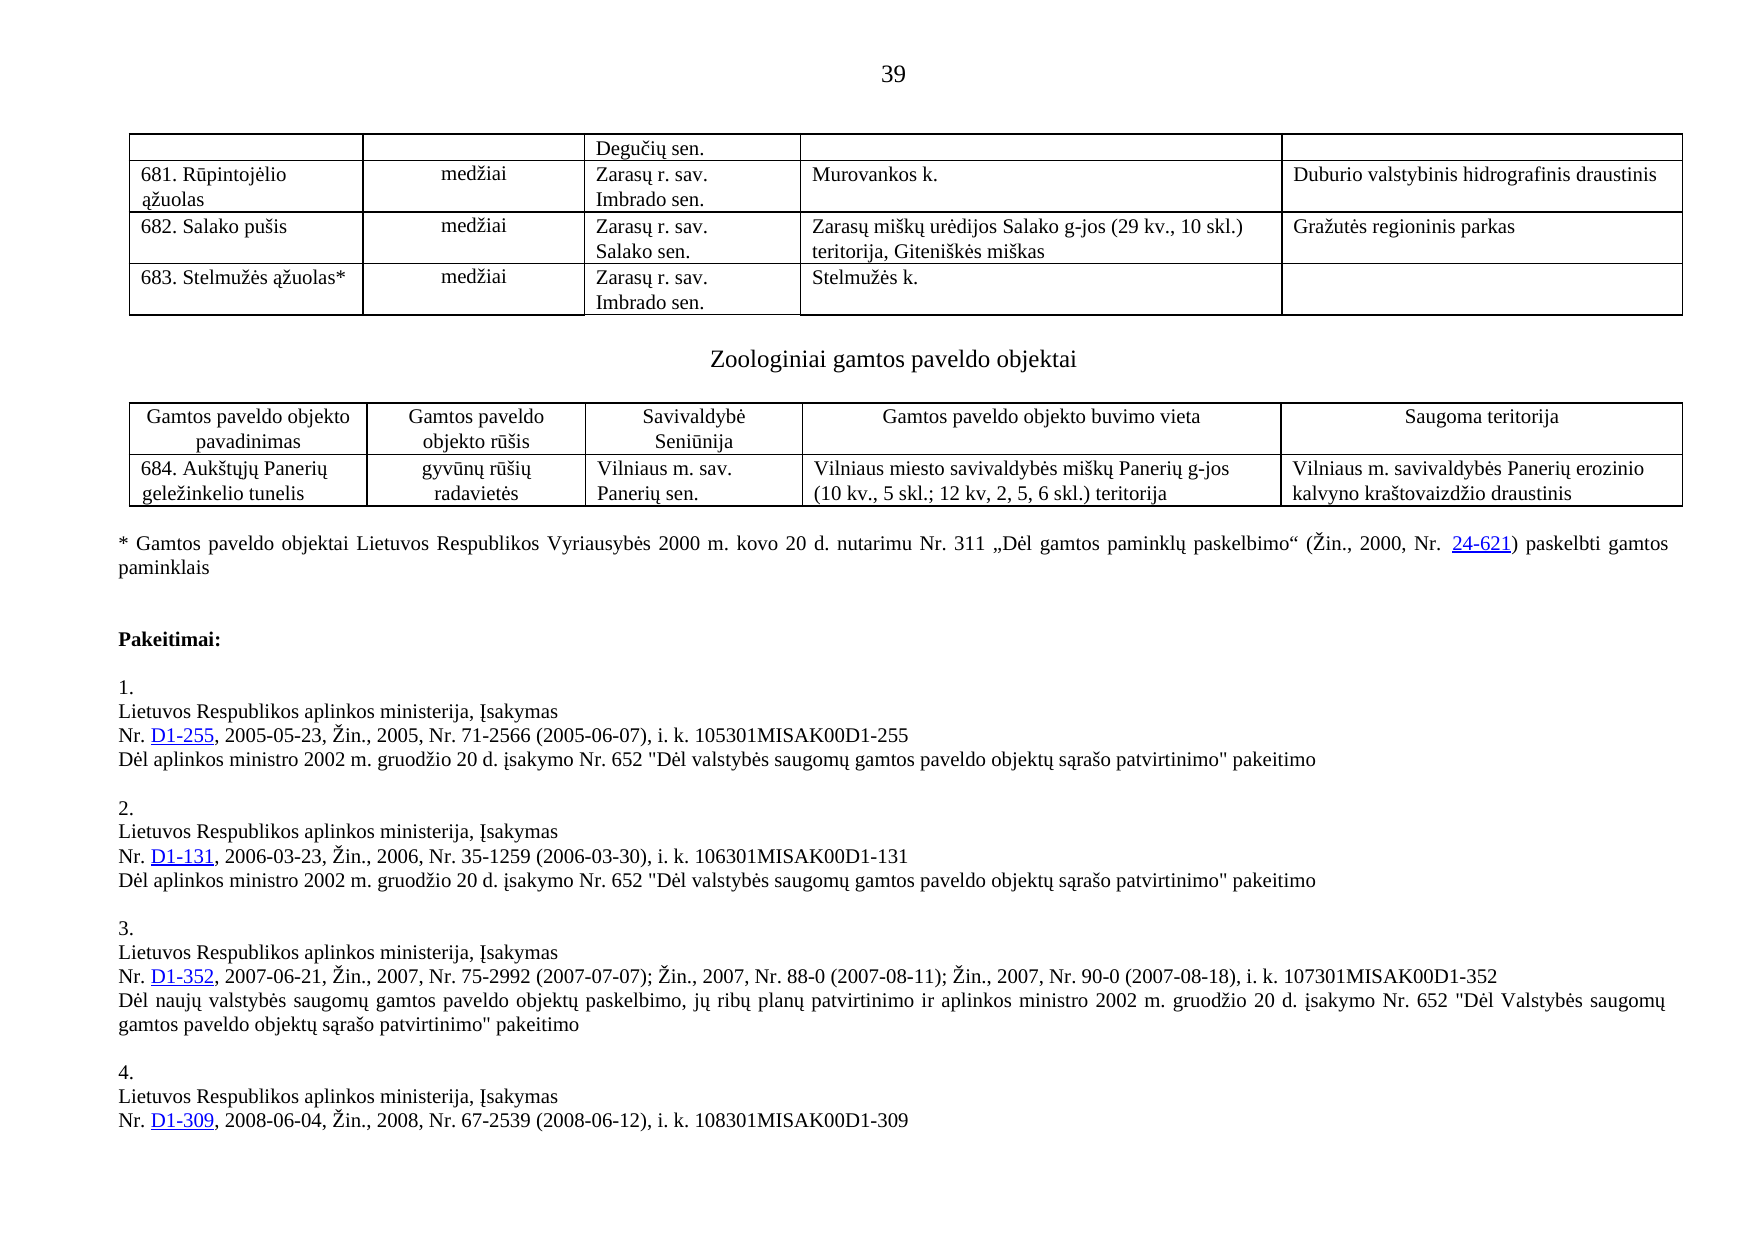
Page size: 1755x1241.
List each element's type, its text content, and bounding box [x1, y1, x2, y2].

table_cell Murovankos k. [801, 161, 1281, 211]
table_cell 684. Aukštųjų Panerių geležinkelio tunelis [130, 455, 366, 505]
text Dėl aplinkos ministro 2002 m. gruodžio 20 d. įsakymo Nr. 652 "Dėl valstybės saugomų gamtos paveldo objektų sąrašo patvirtinimo" pakeitimo [118, 868, 1668, 892]
table_cell Duburio valstybinis hidrografinis draustinis [1283, 161, 1682, 211]
table_cell Zarasų r. sav. Imbrado sen. [585, 264, 800, 314]
table_cell Vilniaus miesto savivaldybės miškų Panerių g-jos (10 kv., 5 skl.; 12 kv, 2, 5, 6 skl.) teritorija [803, 455, 1280, 505]
table_cell 683. Stelmužės ąžuolas* [130, 264, 362, 314]
text 4. [118, 1060, 1668, 1084]
table_header Gamtos paveldo objekto buvimo vieta [803, 404, 1280, 453]
text 3. [118, 916, 1668, 940]
table_cell Vilniaus m. sav. Panerių sen. [586, 455, 802, 505]
table_cell Zarasų miškų urėdijos Salako g-jos (29 kv., 10 skl.) teritorija, Giteniškės miškas [801, 213, 1281, 263]
table_cell medžiai [364, 161, 584, 211]
text 2. [118, 795, 1668, 819]
table_cell Degučių sen. [585, 135, 800, 159]
table_cell 681. Rūpintojėlio ąžuolas [130, 161, 362, 211]
table_cell gyvūnų rūšių radavietės [368, 455, 585, 505]
text Zoologiniai gamtos paveldo objektai [118, 344, 1668, 373]
table_cell 682. Salako pušis [130, 213, 362, 263]
table_cell [801, 135, 1281, 159]
table_header Saugoma teritorija [1282, 404, 1682, 453]
table_header Savivaldybė Seniūnija [586, 404, 802, 453]
table_header Gamtos paveldo objekto pavadinimas [130, 404, 366, 453]
text Lietuvos Respublikos aplinkos ministerija, Įsakymas [118, 819, 1668, 843]
text 1. [118, 675, 1668, 699]
text Dėl naujų valstybės saugomų gamtos paveldo objektų paskelbimo, jų ribų planų patvirtinimo ir aplinkos ministro 2002 m. gruodžio 20 d. įsakymo Nr. 652 "Dėl Valstybės saugomų gamtos paveldo objektų sąrašo patvirtinimo" pakeitimo [118, 988, 1668, 1036]
text Pakeitimai: [118, 627, 1668, 651]
text Lietuvos Respublikos aplinkos ministerija, Įsakymas [118, 940, 1668, 964]
table_cell [1283, 264, 1682, 314]
text Nr. D1-352, 2007-06-21, Žin., 2007, Nr. 75-2992 (2007-07-07); Žin., 2007, Nr. 88-0 (2007-08-11); Žin., 2007, Nr. 90-0 (2007-08-18), i. k. 107301MISAK00D1-352 [118, 964, 1668, 988]
text Lietuvos Respublikos aplinkos ministerija, Įsakymas [118, 1084, 1668, 1108]
text Nr. D1-255, 2005-05-23, Žin., 2005, Nr. 71-2566 (2005-06-07), i. k. 105301MISAK00D1-255 [118, 723, 1668, 747]
table_cell Vilniaus m. savivaldybės Panerių erozinio kalvyno kraštovaizdžio draustinis [1282, 455, 1682, 505]
table_cell Gražutės regioninis parkas [1283, 213, 1682, 263]
table_cell Stelmužės k. [801, 264, 1281, 314]
text * Gamtos paveldo objektai Lietuvos Respublikos Vyriausybės 2000 m. kovo 20 d. nutarimu Nr. 311 „Dėl gamtos paminklų paskelbimo“ (Žin., 2000, Nr. 24-621) paskelbti gamtos paminklais [118, 531, 1668, 579]
text Nr. D1-309, 2008-06-04, Žin., 2008, Nr. 67-2539 (2008-06-12), i. k. 108301MISAK00D1-309 [118, 1108, 1668, 1132]
table_cell [130, 135, 362, 159]
table_cell medžiai [364, 213, 584, 263]
text Nr. D1-131, 2006-03-23, Žin., 2006, Nr. 35-1259 (2006-03-30), i. k. 106301MISAK00D1-131 [118, 843, 1668, 868]
table_cell Zarasų r. sav. Salako sen. [585, 213, 800, 263]
table_cell [1283, 135, 1682, 159]
text Dėl aplinkos ministro 2002 m. gruodžio 20 d. įsakymo Nr. 652 "Dėl valstybės saugomų gamtos paveldo objektų sąrašo patvirtinimo" pakeitimo [118, 747, 1668, 771]
table_header Gamtos paveldo objekto rūšis [368, 404, 585, 453]
table_cell Zarasų r. sav. Imbrado sen. [585, 161, 800, 211]
table_cell medžiai [364, 264, 584, 314]
text Lietuvos Respublikos aplinkos ministerija, Įsakymas [118, 699, 1668, 723]
table_cell [364, 135, 584, 159]
